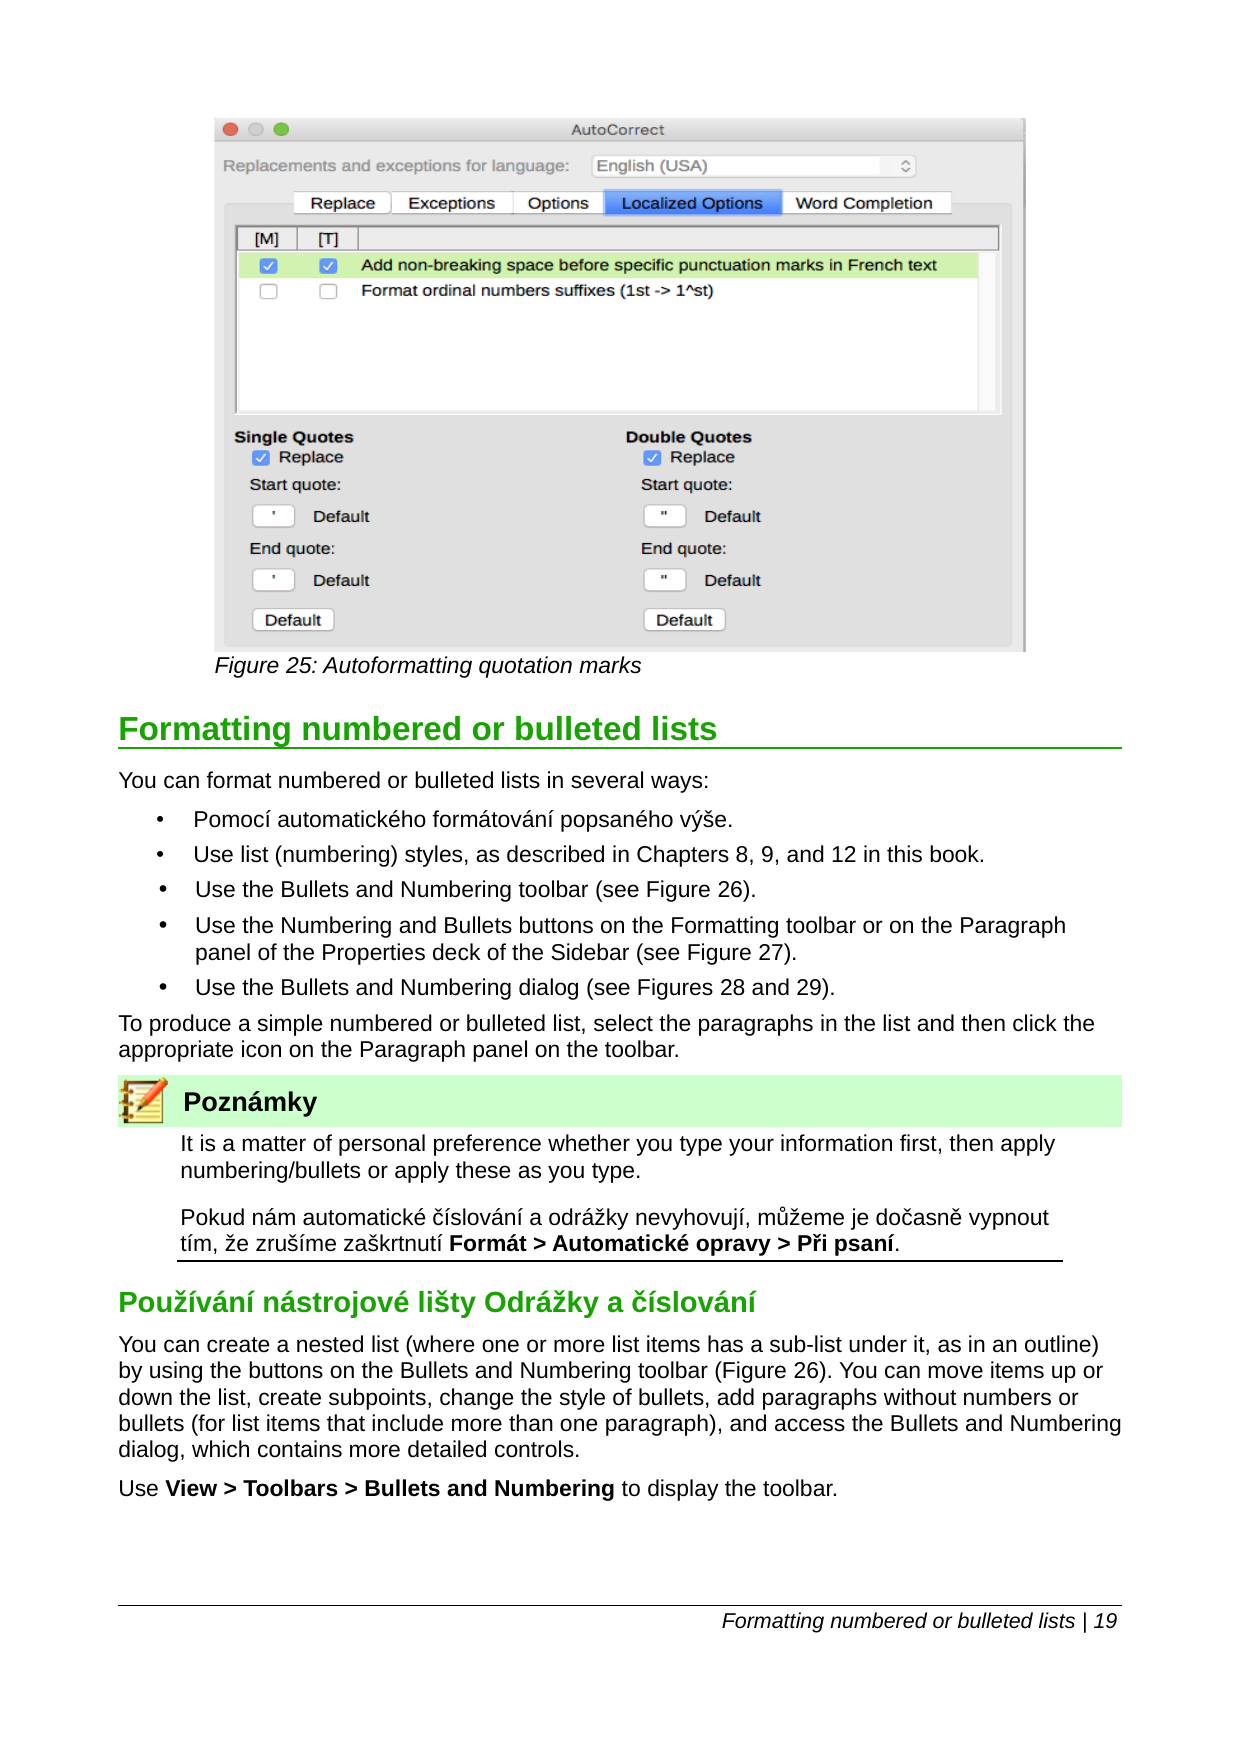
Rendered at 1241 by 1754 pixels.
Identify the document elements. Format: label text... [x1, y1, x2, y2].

picture [214, 118, 1026, 652]
list Use the Bullets and Numbering toolbar (see Figure 26). [156, 876, 1122, 903]
picture [119, 1076, 170, 1127]
list You can format numbered or bulleted lists in several ways: [118, 767, 1122, 793]
text To produce a simple numbered or bulleted list, select the paragraphs in the list and then click the appropriate icon on the Paragraph panel on the toolbar. [118, 1010, 1122, 1063]
text Use View > Toolbars > Bullets and Numbering to display the toolbar. [118, 1475, 1122, 1501]
list Use the Numbering and Bullets buttons on the Formatting toolbar or on the Paragraph panel of the Properties deck of the Sidebar (see Figure 27). [156, 912, 1122, 965]
subtitle Formatting numbered or bulleted lists [118, 709, 1122, 747]
list Use list (numbering) styles, as described in Chapters 8, 9, and 12 in this book. [156, 841, 1122, 868]
text Pokud nám automatické číslování a odrážky nevyhovují, můžeme je dočasně vypnout tím, že zrušíme zaškrtnutí Formát > Automatické opravy > Při psaní. [177, 1201, 1063, 1260]
text It is a matter of personal preference whether you type your information first, then apply numbering/bullets or apply these as you type. [177, 1127, 1063, 1183]
text You can create a nested list (where one or more list items has a sub-list under it, as in an outline) by using the buttons on the Bullets and Numbering toolbar (Figure 26). You can move items up or down the list, create subpoints, change the style of bullets, add paragraphs without numbers or bullets (for list items that include more than one paragraph), and access the Bullets and Numbering dialog, which contains more detailed controls. [118, 1331, 1122, 1463]
text Figure 25: Autoformatting quotation marks [214, 652, 1026, 678]
list Pomocí automatického formátování popsaného výše. [156, 806, 1122, 832]
subtitle Používání nástrojové lišty Odrážky a číslování [118, 1286, 1122, 1319]
subtitle Poznámky [118, 1075, 1122, 1127]
list Use the Bullets and Numbering dialog (see Figures 28 and 29). [156, 974, 1122, 1001]
